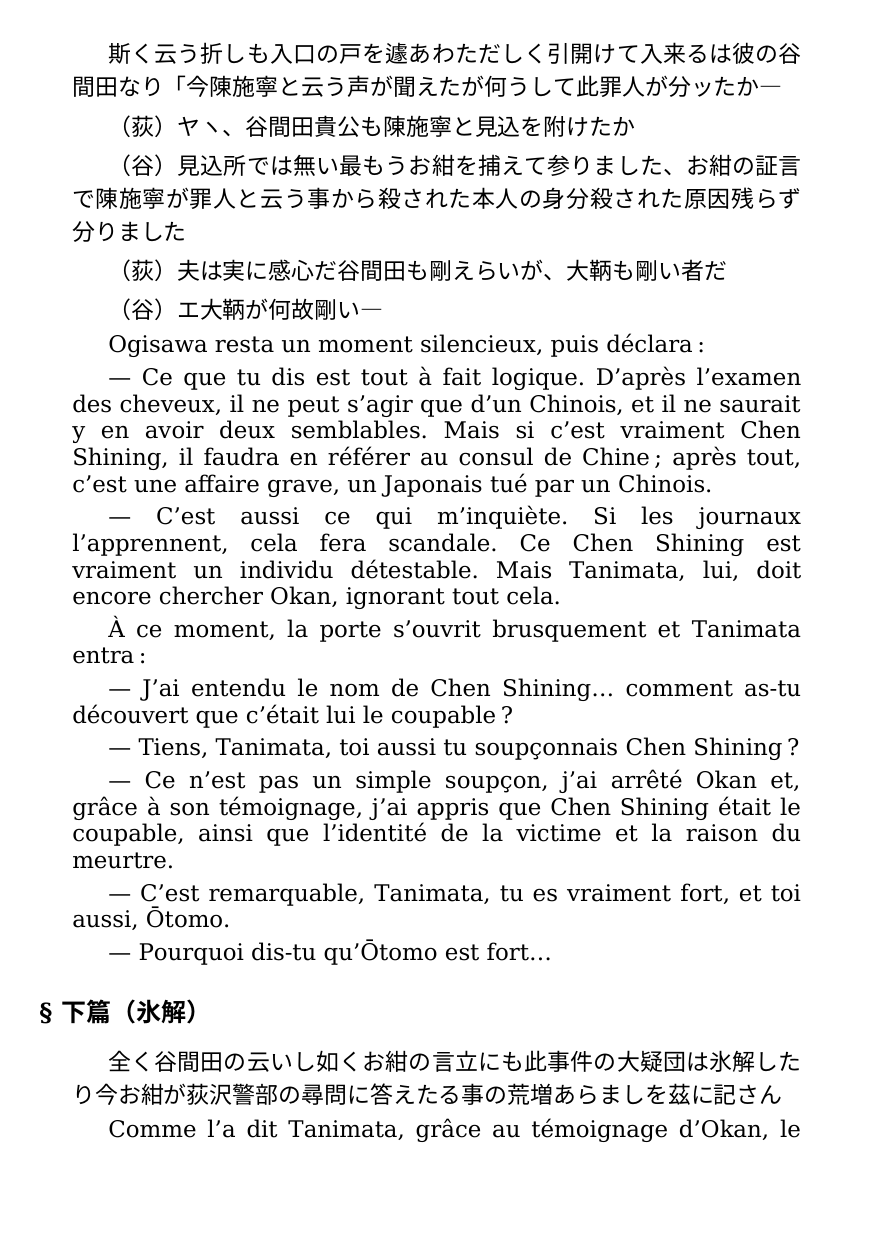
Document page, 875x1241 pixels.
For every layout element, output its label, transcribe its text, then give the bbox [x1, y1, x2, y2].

text — Tiens, Tanimata, toi aussi tu soupçonnais Chen Shining ? [72, 734, 802, 761]
text Comme l’a dit Tanimata, grâce au témoignage d’Okan, le [72, 1116, 802, 1143]
text （谷）エ大鞆が何故剛い― [72, 292, 802, 326]
text À ce moment, la porte s’ouvrit brusquement et Tanimata entra : [72, 616, 802, 669]
text — C’est aussi ce qui m’inquiète. Si les journaux l’apprennent, cela fera scandale. Ce Chen Shining est vraiment un individu détestable. Mais Tanimata, lui, doit encore chercher Okan, ignorant tout cela. [72, 503, 802, 610]
text 全く谷間田の云いし如くお紺の言立にも此事件の大疑団は氷解したり今お紺が荻沢警部の尋問に答えたる事の荒増あらましを茲に記さん [72, 1043, 802, 1110]
text （谷）見込所では無い最もうお紺を捕えて参りました、お紺の証言で陳施寧が罪人と云う事から殺された本人の身分殺された原因残らず分りました [72, 148, 802, 247]
text — J’ai entendu le nom de Chen Shining… comment as-tu découvert que c’était lui le coupable ? [72, 675, 802, 729]
text 斯く云う折しも入口の戸を遽あわただしく引開けて入来るは彼の谷間田なり「今陳施寧と云う声が聞えたが何うして此罪人が分ッたか― [72, 36, 802, 102]
text （荻）夫は実に感心だ谷間田も剛えらいが、大鞆も剛い者だ [72, 253, 802, 286]
text — C’est remarquable, Tanimata, tu es vraiment fort, et toi aussi, Ōtomo. [72, 880, 802, 933]
text — Pourquoi dis-tu qu’Ōtomo est fort… [72, 939, 802, 966]
text — Ce n’est pas un simple soupçon, j’ai arrêté Okan et, grâce à son témoignage, j’ai appris que Chen Shining était le coupable, ainsi que l’identité de la victime et la raison du meurtre. [72, 767, 802, 874]
subtitle § 下篇（氷解） [36, 989, 838, 1032]
text — Ce que tu dis est tout à fait logique. D’après l’examen des cheveux, il ne peut s’agir que d’un Chinois, et il ne saurait y en avoir deux semblables. Mais si c’est vraiment Chen Shining, il faudra en référer au consul de Chine ; après tout, c’est une affaire grave, un Japonais tué par un Chinois. [72, 364, 802, 497]
text （荻）ヤヽ、谷間田貴公も陳施寧と見込を附けたか [72, 108, 802, 142]
text Ogisawa resta un moment silencieux, puis déclara : [72, 332, 802, 358]
